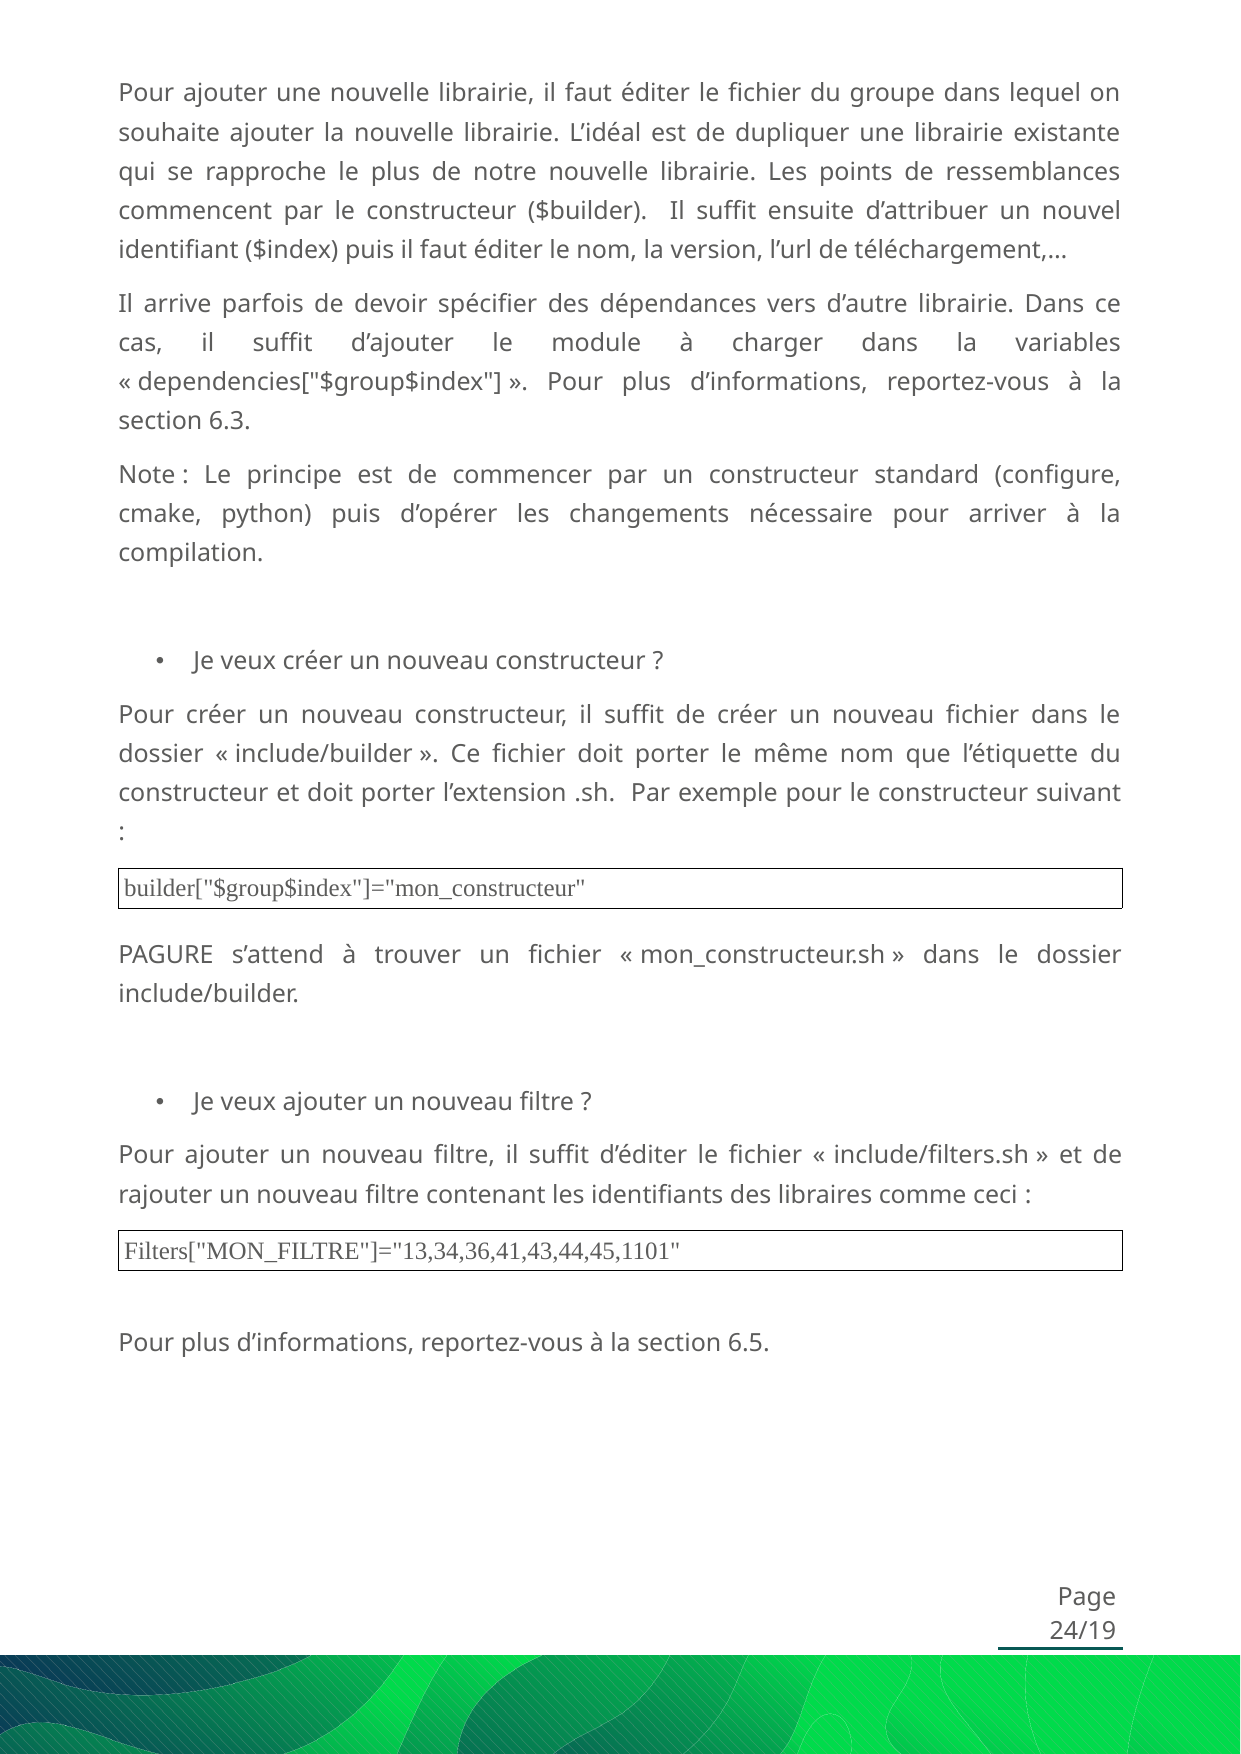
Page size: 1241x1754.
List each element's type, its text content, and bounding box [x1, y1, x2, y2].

text Pour ajouter une nouvelle librairie, il faut éditer le fichier du groupe dans lequel on souhaite ajouter la nouvelle librairie. L’idéal est de dupliquer une librairie existante qui se rapproche le plus de notre nouvelle librairie. Les points de ressemblances commencent par le constructeur ($builder). Il suffit ensuite d’attribuer un nouvel identifiant ($index) puis il faut éditer le nom, la version, l’url de téléchargement,… [118, 75, 1122, 266]
list Je veux ajouter un nouveau filtre ? [156, 1083, 1122, 1117]
table_header builder["$group$index"]="mon_constructeur" [119, 869, 1122, 908]
text Il arrive parfois de devoir spécifier des dépendances vers d’autre librairie. Dans ce cas, il suffit d’ajouter le module à charger dans la variables « dependencies["$group$index"] ». Pour plus d’informations, reportez-vous à la section 6.3. [118, 285, 1122, 437]
list Je veux créer un nouveau constructeur ? [156, 642, 1122, 677]
text Pour ajouter un nouveau filtre, il suffit d’éditer le fichier « include/filters.sh » et de rajouter un nouveau filtre contenant les identifiants des libraires comme ceci : [118, 1137, 1122, 1210]
text Note : Le principe est de commencer par un constructeur standard (configure, cmake, python) puis d’opérer les changements nécessaire pour arriver à la compilation. [118, 457, 1122, 569]
text Pour plus d’informations, reportez-vous à la section 6.5. [118, 1324, 1122, 1358]
table_header Filters["MON_FILTRE"]="13,34,36,41,43,44,45,1101" [119, 1231, 1122, 1270]
text PAGURE s’attend à trouver un fichier « mon_constructeur.sh » dans le dossier include/builder. [118, 937, 1122, 1010]
text Pour créer un nouveau constructeur, il suffit de créer un nouveau fichier dans le dossier « include/builder ». Ce fichier doit porter le même nom que l’étiquette du constructeur et doit porter l’extension .sh. Par exemple pour le constructeur suivant : [118, 696, 1122, 848]
picture [0, 1655, 1241, 1754]
